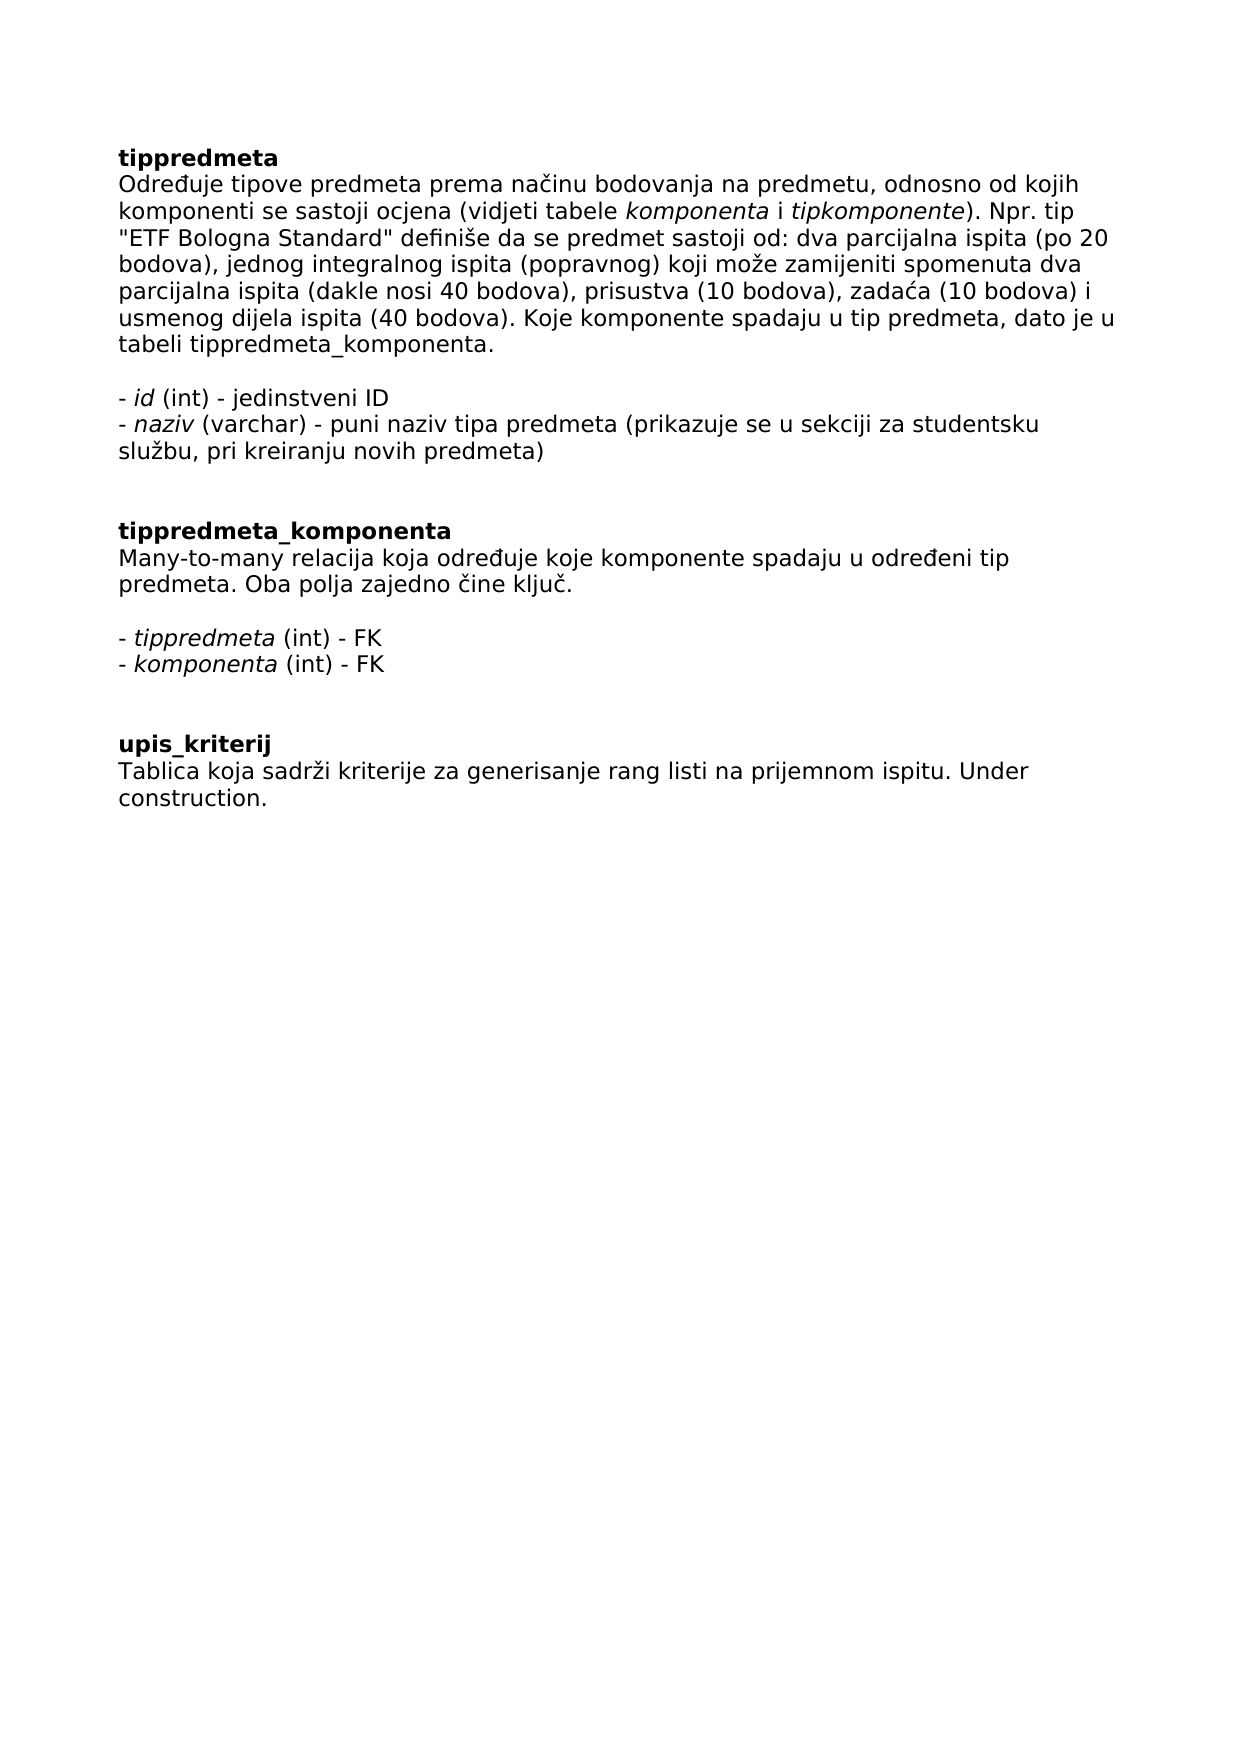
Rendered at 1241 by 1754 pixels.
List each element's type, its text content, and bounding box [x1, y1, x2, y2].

text tippredmeta_komponenta [118, 518, 1122, 545]
text - naziv (varchar) - puni naziv tipa predmeta (prikazuje se u sekciji za studentsku službu, pri kreiranju novih predmeta) [118, 411, 1122, 465]
text - komponenta (int) - FK [118, 651, 1122, 678]
text - id (int) - jedinstveni ID [118, 385, 1122, 411]
text Određuje tipove predmeta prema načinu bodovanja na predmetu, odnosno od kojih komponenti se sastoji ocjena (vidjeti tabele komponenta i tipkomponente). Npr. tip "ETF Bologna Standard" definiše da se predmet sastoji od: dva parcijalna ispita (po 20 bodova), jednog integralnog ispita (popravnog) koji može zamijeniti spomenuta dva parcijalna ispita (dakle nosi 40 bodova), prisustva (10 bodova), zadaća (10 bodova) i usmenog dijela ispita (40 bodova). Koje komponente spadaju u tip predmeta, dato je u tabeli tippredmeta_komponenta. [118, 171, 1122, 358]
text - tippredmeta (int) - FK [118, 625, 1122, 651]
text upis_kriterij [118, 731, 1122, 758]
text Tablica koja sadrži kriterije za generisanje rang listi na prijemnom ispitu. Under construction. [118, 758, 1122, 811]
text Many-to-many relacija koja određuje koje komponente spadaju u određeni tip predmeta. Oba polja zajedno čine ključ. [118, 545, 1122, 598]
text tippredmeta [118, 145, 1122, 171]
